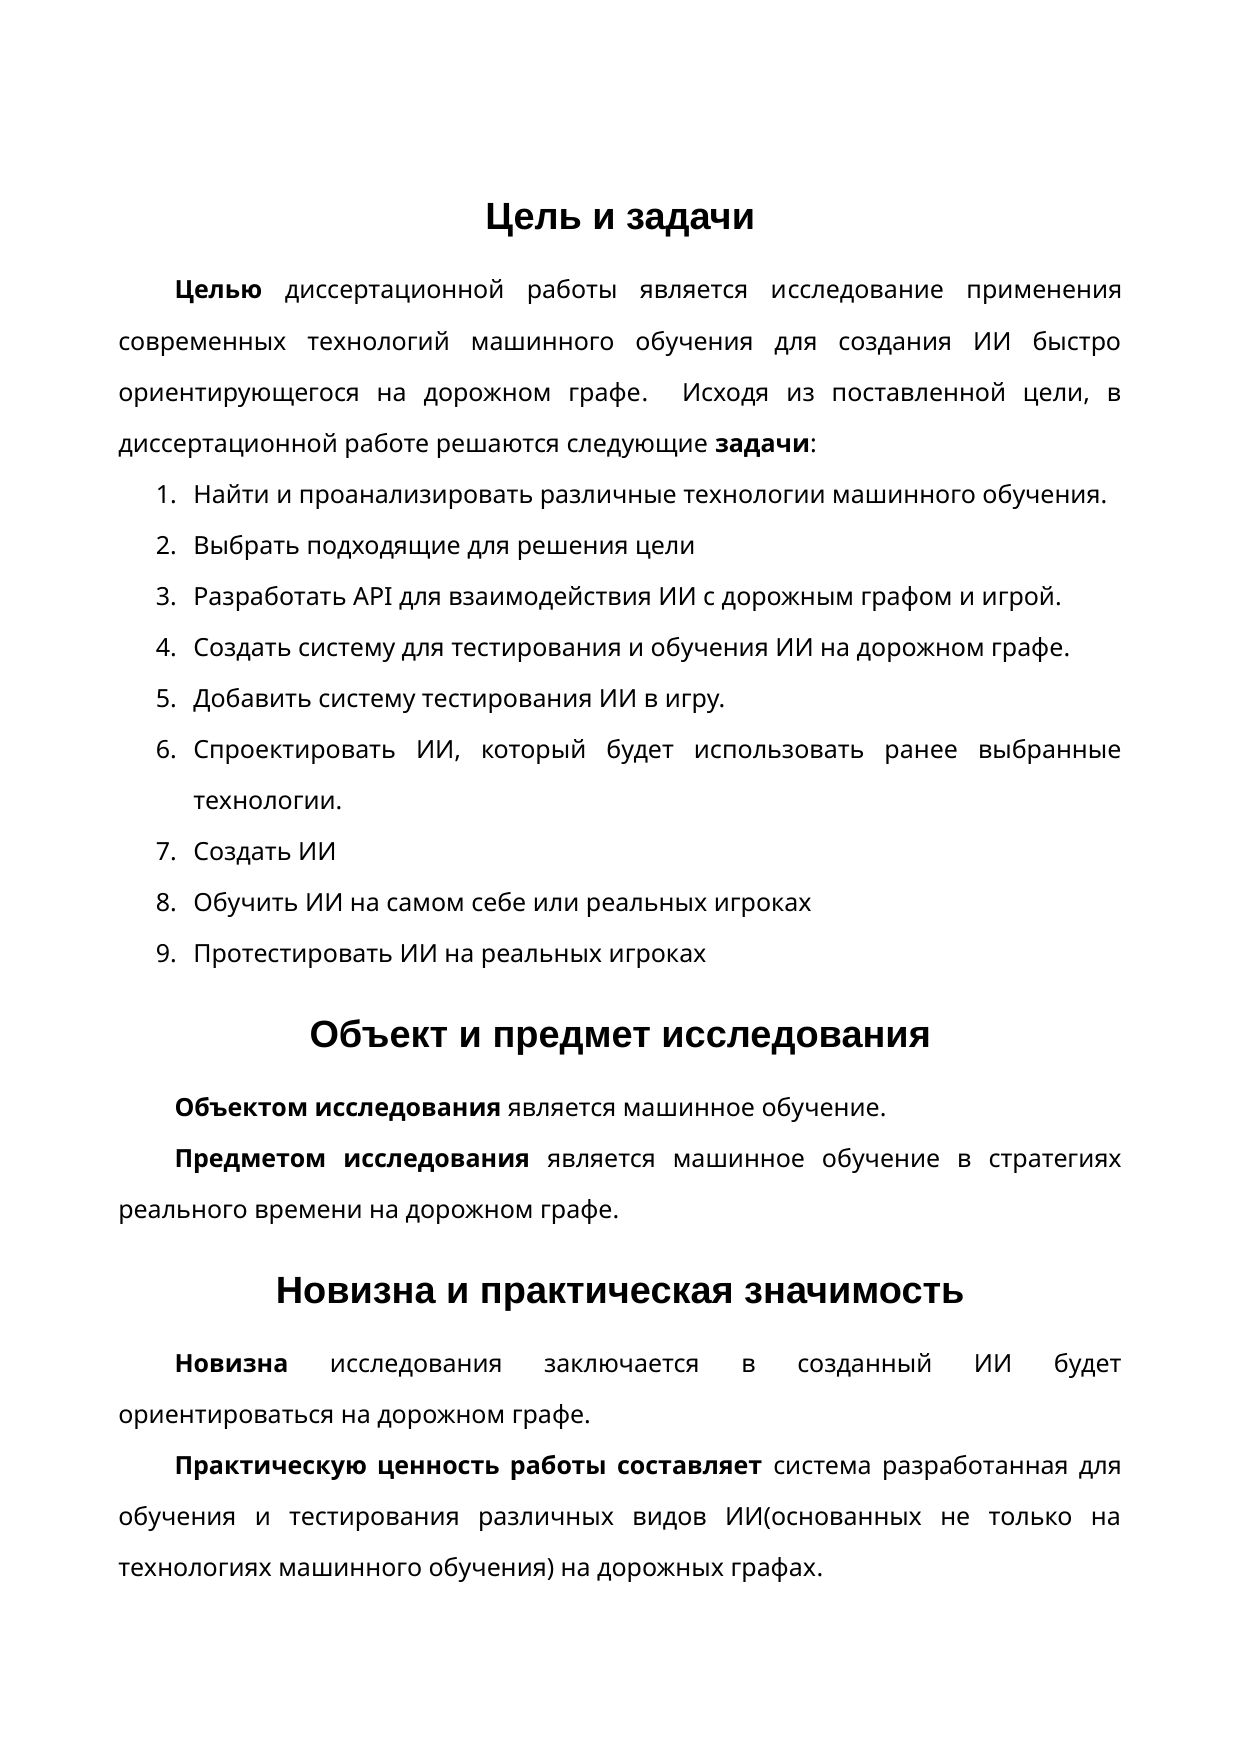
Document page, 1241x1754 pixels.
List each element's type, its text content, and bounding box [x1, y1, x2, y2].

list Обучить ИИ на самом себе или реальных игроках [156, 884, 1122, 919]
list Выбрать подходящие для решения цели [156, 527, 1122, 561]
text Практическую ценность работы составляет система разработанная для обучения и тестирования различных видов ИИ(основанных не только на технологиях машинного обучения) на дорожных графах. [118, 1448, 1122, 1584]
list Найти и проанализировать различные технологии машинного обучения. [156, 476, 1122, 510]
subtitle Объект и предмет исследования [118, 1012, 1122, 1055]
subtitle Цель и задачи [118, 194, 1122, 238]
list Добавить систему тестирования ИИ в игру. [156, 680, 1122, 714]
list Спроектировать ИИ, который будет использовать ранее выбранные технологии. [156, 731, 1122, 817]
list Разработать API для взаимодействия ИИ с дорожным графом и игрой. [156, 578, 1122, 612]
list Протестировать ИИ на реальных игроках [156, 936, 1122, 970]
list Создать ИИ [156, 833, 1122, 868]
text Целью диссертационной работы является исследование применения современных технологий машинного обучения для создания ИИ быстро ориентирующегося на дорожном графе. Исходя из поставленной цели, в диссертационной работе решаются следующие задачи: [118, 272, 1122, 459]
list Создать систему для тестирования и обучения ИИ на дорожном графе. [156, 629, 1122, 663]
text Предметом исследования является машинное обучение в стратегиях реального времени на дорожном графе. [118, 1141, 1122, 1226]
subtitle Новизна и практическая значимость [118, 1268, 1122, 1311]
text Новизна исследования заключается в созданный ИИ будет ориентироваться на дорожном графе. [118, 1346, 1122, 1431]
text Объектом исследования является машинное обучение. [118, 1089, 1122, 1124]
